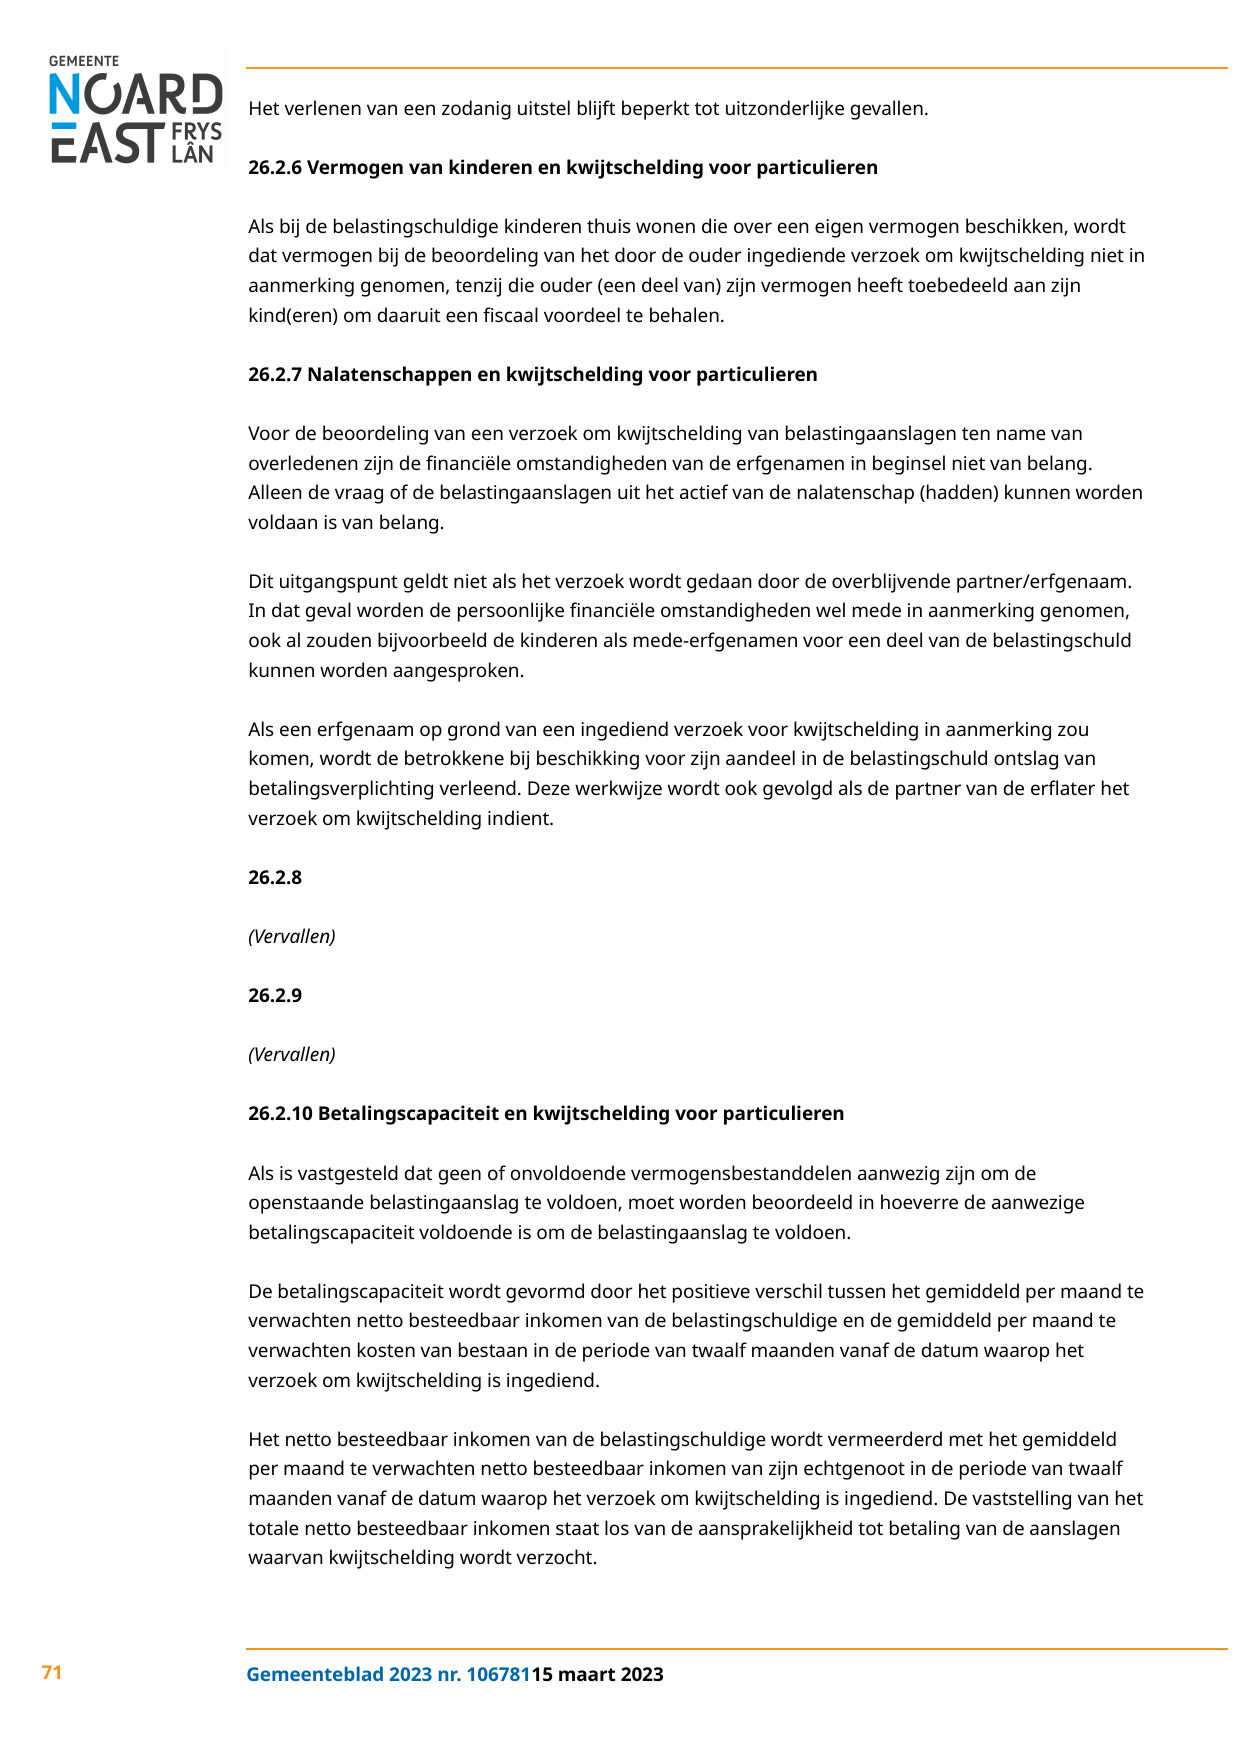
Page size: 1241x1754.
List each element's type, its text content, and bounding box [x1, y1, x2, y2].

text (Vervallen) [248, 923, 1152, 949]
text Voor de beoordeling van een verzoek om kwijtschelding van belastingaanslagen ten name van overledenen zijn de financiële omstandigheden van de erfgenamen in beginsel niet van belang. Alleen de vraag of de belastingaanslagen uit het actief van de nalatenschap (hadden) kunnen worden voldaan is van belang. [248, 420, 1152, 535]
text 26.2.9 [248, 982, 1152, 1008]
text Als is vastgesteld dat geen of onvoldoende vermogensbestanddelen aanwezig zijn om de openstaande belastingaanslag te voldoen, moet worden beoordeeld in hoeverre de aanwezige betalingscapaciteit voldoende is om de belastingaanslag te voldoen. [248, 1160, 1152, 1245]
text De betalingscapaciteit wordt gevormd door het positieve verschil tussen het gemiddeld per maand te verwachten netto besteedbaar inkomen van de belastingschuldige en de gemiddeld per maand te verwachten kosten van bestaan in de periode van twaalf maanden vanaf de datum waarop het verzoek om kwijtschelding is ingediend. [248, 1278, 1152, 1393]
picture [41, 47, 231, 172]
text 26.2.7 Nalatenschappen en kwijtschelding voor particulieren [248, 361, 1152, 387]
text 26.2.8 [248, 864, 1152, 890]
text Het netto besteedbaar inkomen van de belastingschuldige wordt vermeerderd met het gemiddeld per maand te verwachten netto besteedbaar inkomen van zijn echtgenoot in de periode van twaalf maanden vanaf de datum waarop het verzoek om kwijtschelding is ingediend. De vaststelling van het totale netto besteedbaar inkomen staat los van de aansprakelijkheid tot betaling van de aanslagen waarvan kwijtschelding wordt verzocht. [248, 1426, 1152, 1570]
text Het verlenen van een zodanig uitstel blijft beperkt tot uitzonderlijke gevallen. [248, 95, 1152, 121]
text 26.2.10 Betalingscapaciteit en kwijtschelding voor particulieren [248, 1101, 1152, 1126]
text Dit uitgangspunt geldt niet als het verzoek wordt gedaan door de overblijvende partner/erfgenaam. In dat geval worden de persoonlijke financiële omstandigheden wel mede in aanmerking genomen, ook al zouden bijvoorbeeld de kinderen als mede-erfgenamen voor een deel van de belastingschuld kunnen worden aangesproken. [248, 568, 1152, 683]
text Als bij de belastingschuldige kinderen thuis wonen die over een eigen vermogen beschikken, wordt dat vermogen bij de beoordeling van het door de ouder ingediende verzoek om kwijtschelding niet in aanmerking genomen, tenzij die ouder (een deel van) zijn vermogen heeft toebedeeld aan zijn kind(eren) om daaruit een fiscaal voordeel te behalen. [248, 213, 1152, 328]
text (Vervallen) [248, 1041, 1152, 1067]
text Als een erfgenaam op grond van een ingediend verzoek voor kwijtschelding in aanmerking zou komen, wordt de betrokkene bij beschikking voor zijn aandeel in de belastingschuld ontslag van betalingsverplichting verleend. Deze werkwijze wordt ook gevolgd als de partner van de erflater het verzoek om kwijtschelding indient. [248, 716, 1152, 831]
text 26.2.6 Vermogen van kinderen en kwijtschelding voor particulieren [248, 154, 1152, 180]
